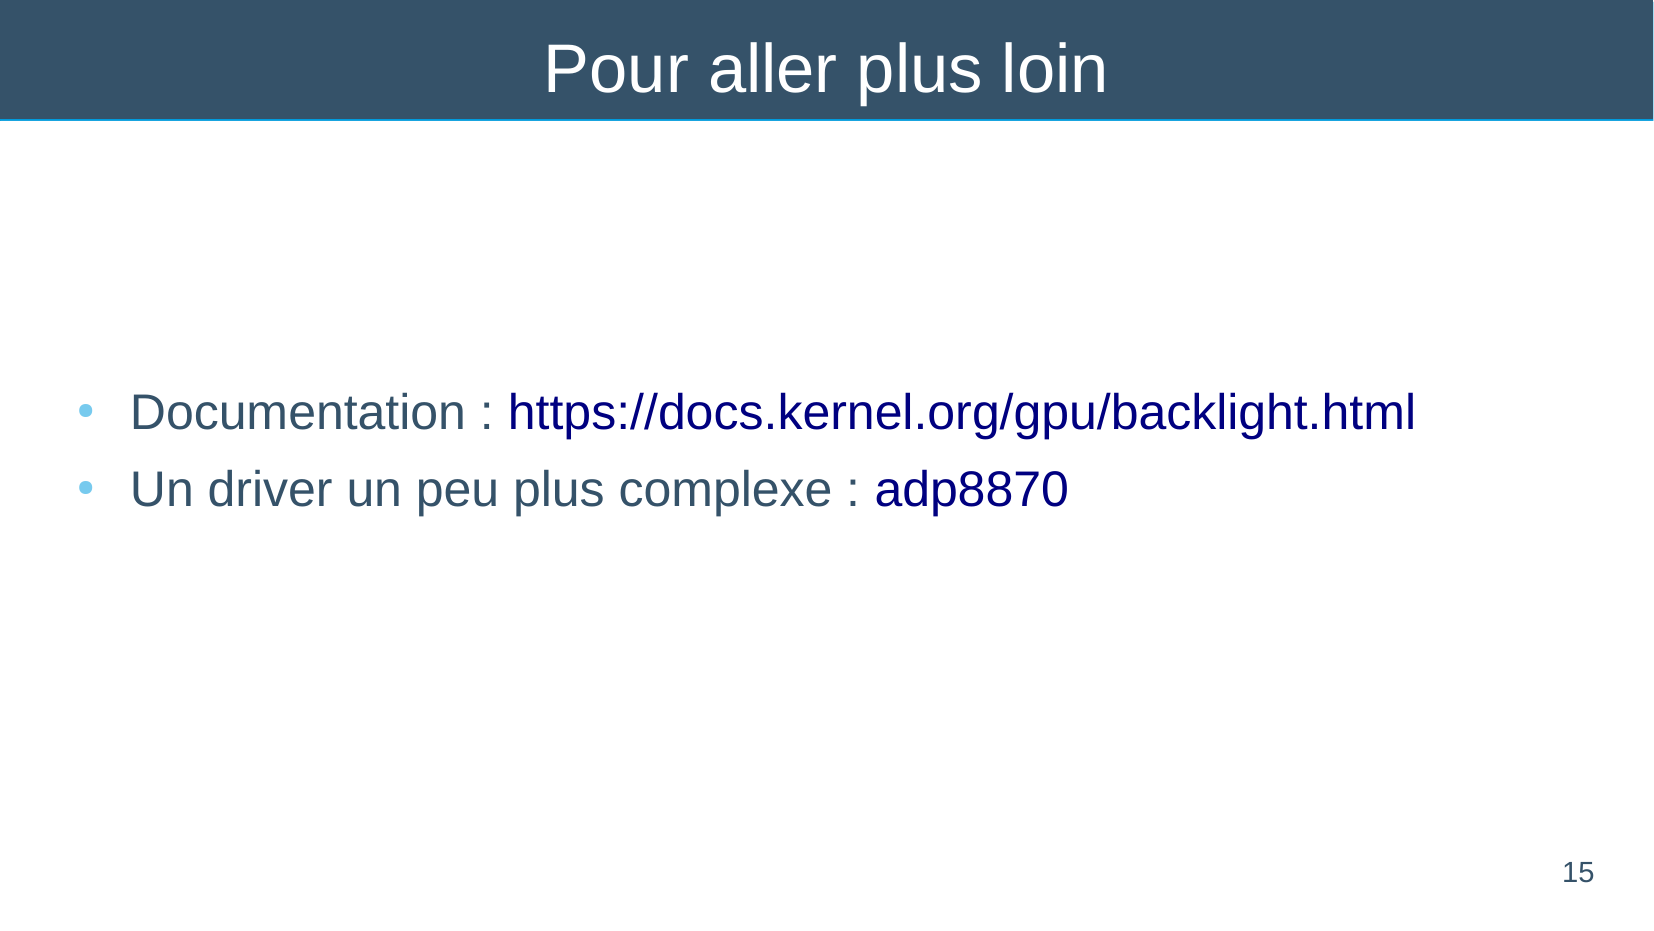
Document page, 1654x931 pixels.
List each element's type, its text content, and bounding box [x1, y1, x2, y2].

list Documentation : https://docs.kernel.org/gpu/backlight.html Un driver un peu plus complexe : adp8870 [59, 383, 1595, 768]
title Pour aller plus loin [59, 29, 1595, 108]
